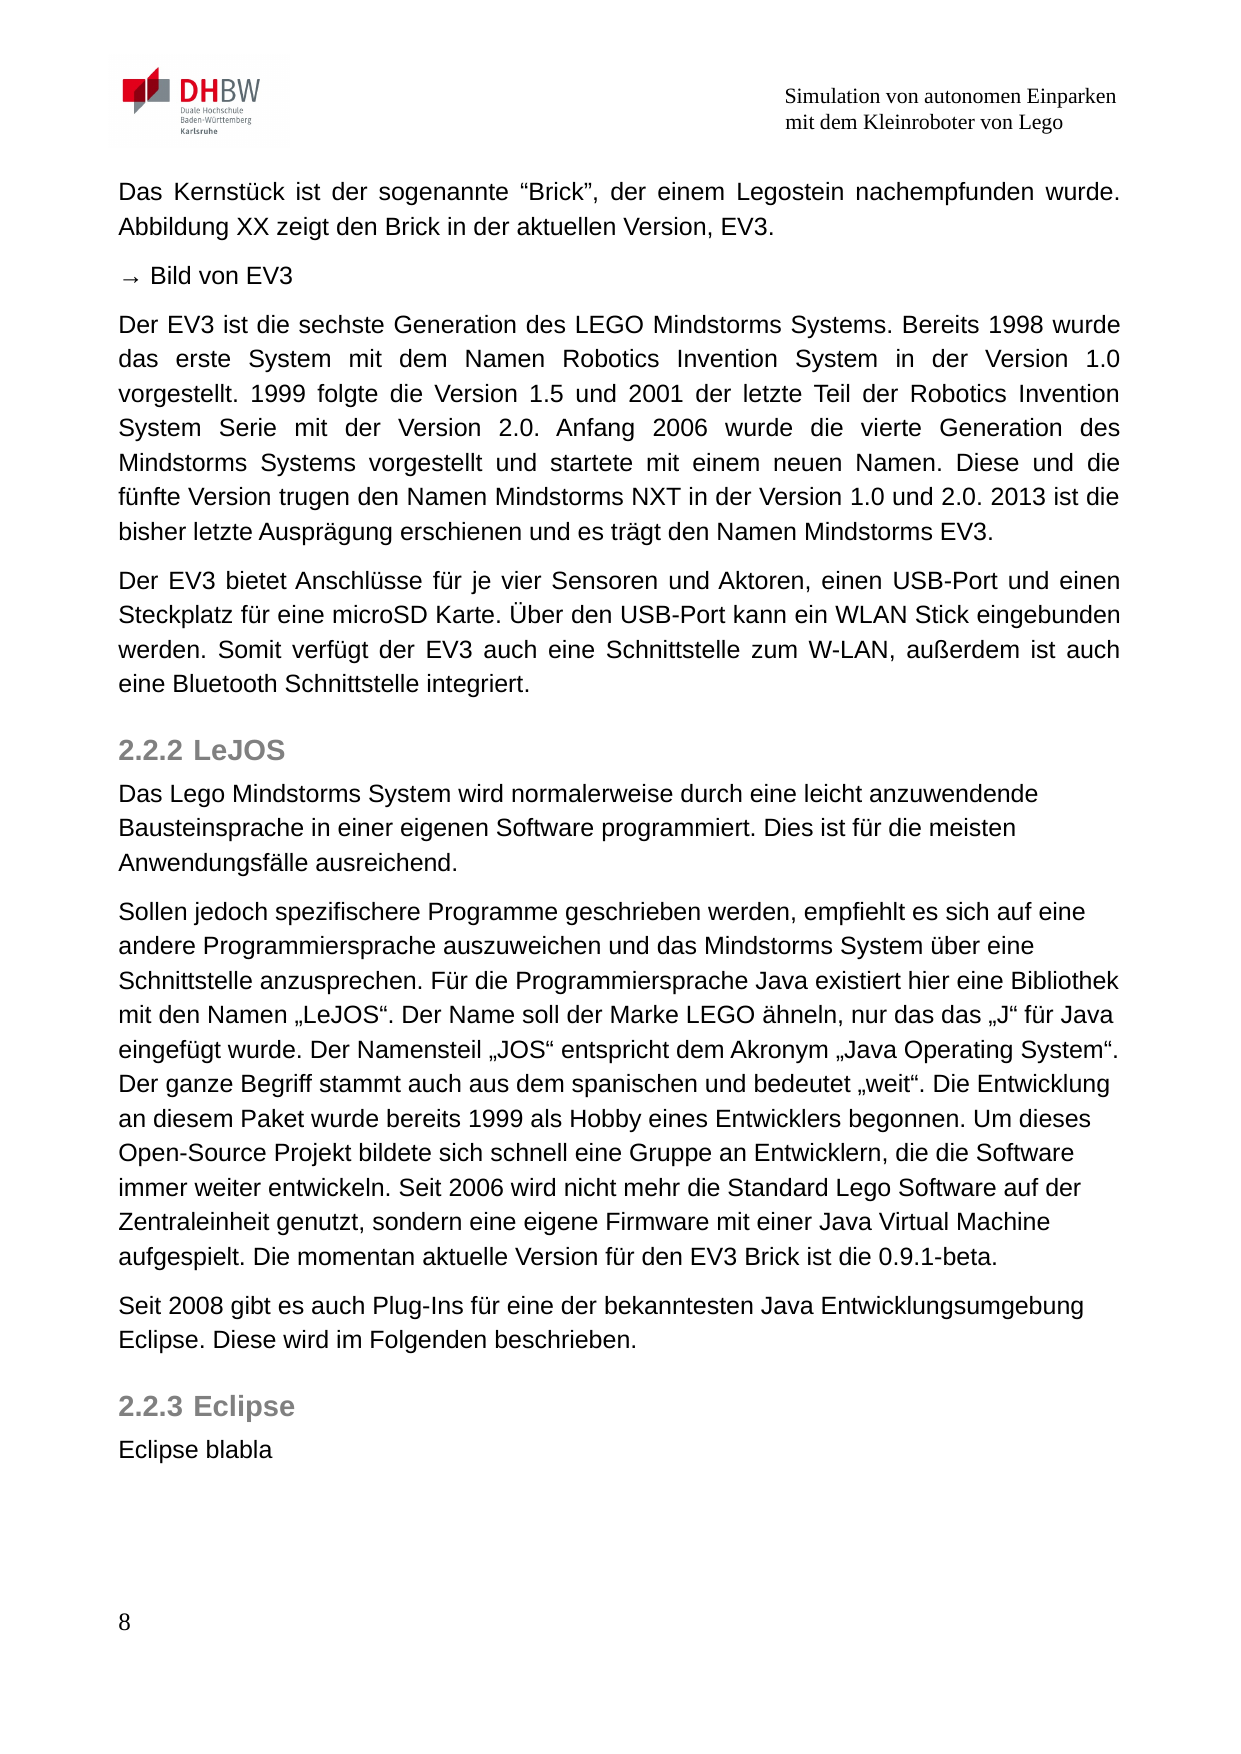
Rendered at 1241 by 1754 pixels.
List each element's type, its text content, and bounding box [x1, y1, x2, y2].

text Sollen jedoch spezifischere Programme geschrieben werden, empfiehlt es sich auf eine andere Programmiersprache auszuweichen und das Mindstorms System über eine Schnittstelle anzusprechen. Für die Programmiersprache Java existiert hier eine Bibliothek mit den Namen „LeJOS“. Der Name soll der Marke LEGO ähneln, nur das das „J“ für Java eingefügt wurde. Der Namensteil „JOS“ entspricht dem Akronym „Java Operating System“. Der ganze Begriff stammt auch aus dem spanischen und bedeutet „weit“. Die Entwicklung an diesem Paket wurde bereits 1999 als Hobby eines Entwicklers begonnen. Um dieses Open-Source Projekt bildete sich schnell eine Gruppe an Entwicklern, die die Software immer weiter entwickeln. Seit 2006 wird nicht mehr die Standard Lego Software auf der Zentraleinheit genutzt, sondern eine eigene Firmware mit einer Java Virtual Machine aufgespielt. Die momentan aktuelle Version für den EV3 Brick ist die 0.9.1-beta. [118, 897, 1122, 1270]
text Der EV3 ist die sechste Generation des LEGO Mindstorms Systems. Bereits 1998 wurde das erste System mit dem Namen Robotics Invention System in der Version 1.0 vorgestellt. 1999 folgte die Version 1.5 und 2001 der letzte Teil der Robotics Invention System Serie mit der Version 2.0. Anfang 2006 wurde die vierte Generation des Mindstorms Systems vorgestellt und startete mit einem neuen Namen. Diese und die fünfte Version trugen den Namen Mindstorms NXT in der Version 1.0 und 2.0. 2013 ist die bisher letzte Ausprägung erschienen und es trägt den Namen Mindstorms EV3. [118, 310, 1122, 545]
subtitle Eclipse [118, 1389, 1122, 1422]
text Der EV3 bietet Anschlüsse für je vier Sensoren und Aktoren, einen USB-Port und einen Steckplatz für eine microSD Karte. Über den USB-Port kann ein WLAN Stick eingebunden werden. Somit verfügt der EV3 auch eine Schnittstelle zum W-LAN, außerdem ist auch eine Bluetooth Schnittstelle integriert. [118, 566, 1122, 698]
text → Bild von EV3 [118, 261, 1122, 289]
subtitle LeJOS [118, 733, 1122, 766]
text Eclipse blabla [118, 1435, 1122, 1463]
text Das Kernstück ist der sogenannte “Brick”, der einem Legostein nachempfunden wurde. Abbildung XX zeigt den Brick in der aktuellen Version, EV3. [118, 177, 1122, 240]
text Seit 2008 gibt es auch Plug-Ins für eine der bekanntesten Java Entwicklungsumgebung Eclipse. Diese wird im Folgenden beschrieben. [118, 1291, 1122, 1354]
text Das Lego Mindstorms System wird normalerweise durch eine leicht anzuwendende Bausteinsprache in einer eigenen Software programmiert. Dies ist für die meisten Anwendungsfälle ausreichend. [118, 779, 1122, 876]
picture [108, 54, 291, 148]
